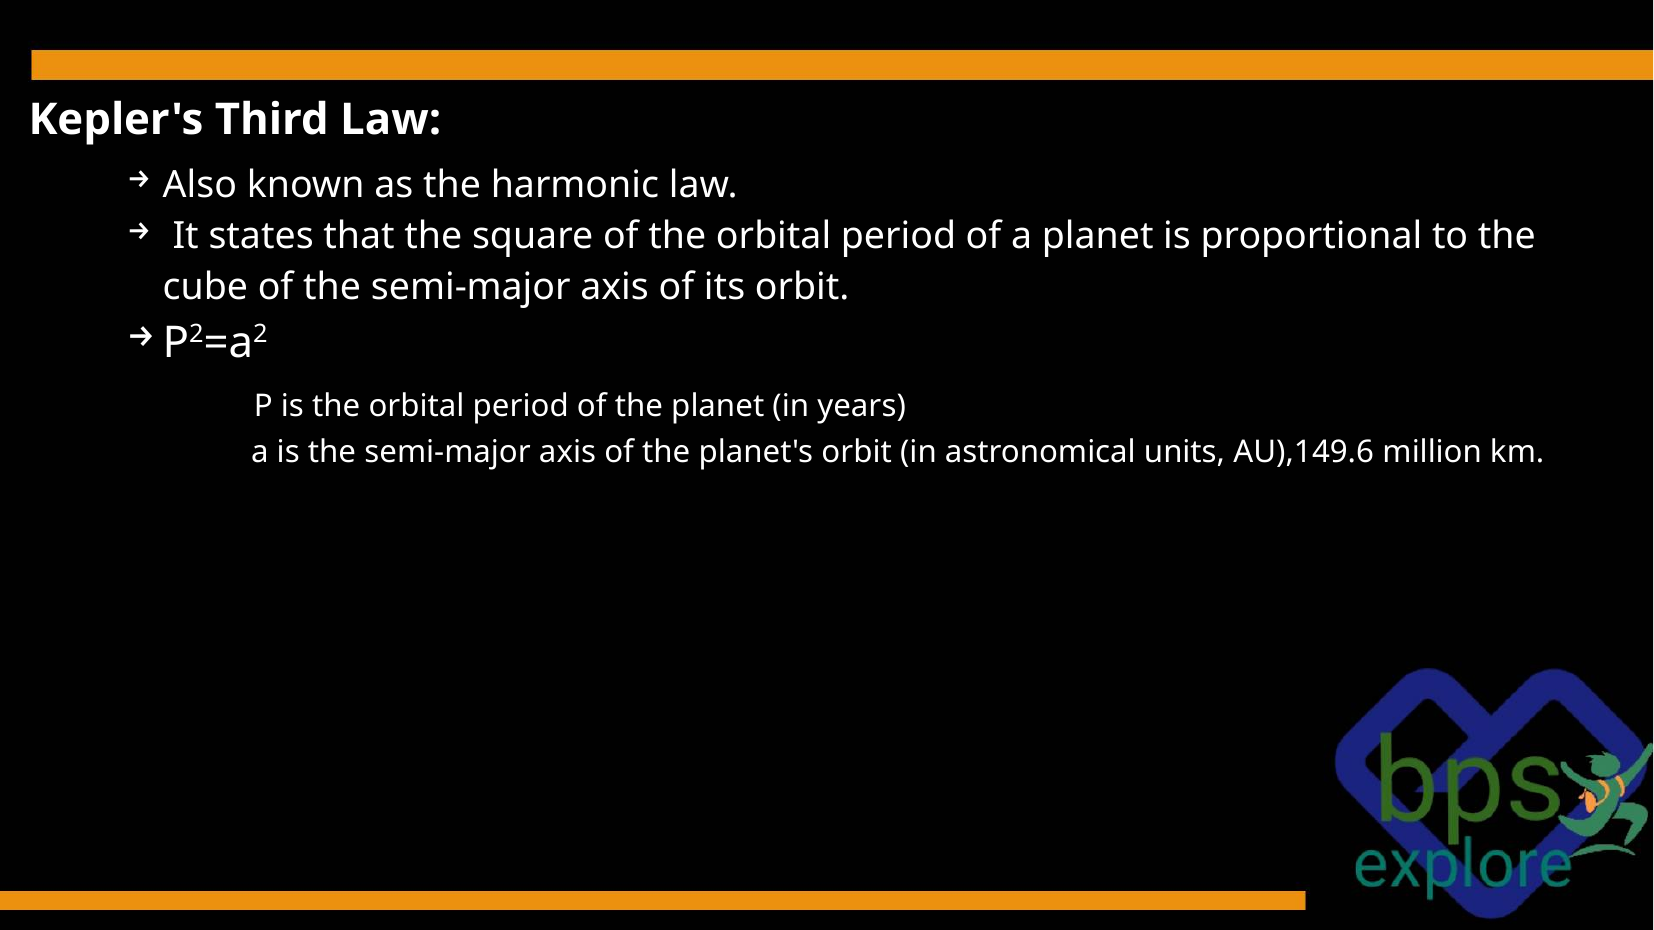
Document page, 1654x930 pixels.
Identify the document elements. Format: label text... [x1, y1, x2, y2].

text_box Also known as the harmonic law. It states that the square of the orbital period of a planet is proportional to the cube of the semi-major axis of its orbit. P2=a2 P is the orbital period of the planet (in years) a is the semi-major axis of the planet's orbit (in astronomical units, AU),149.6 million km. [112, 150, 1576, 863]
text_box Kepler's Third Law: [13, 80, 502, 215]
picture [0, 0, 1654, 930]
